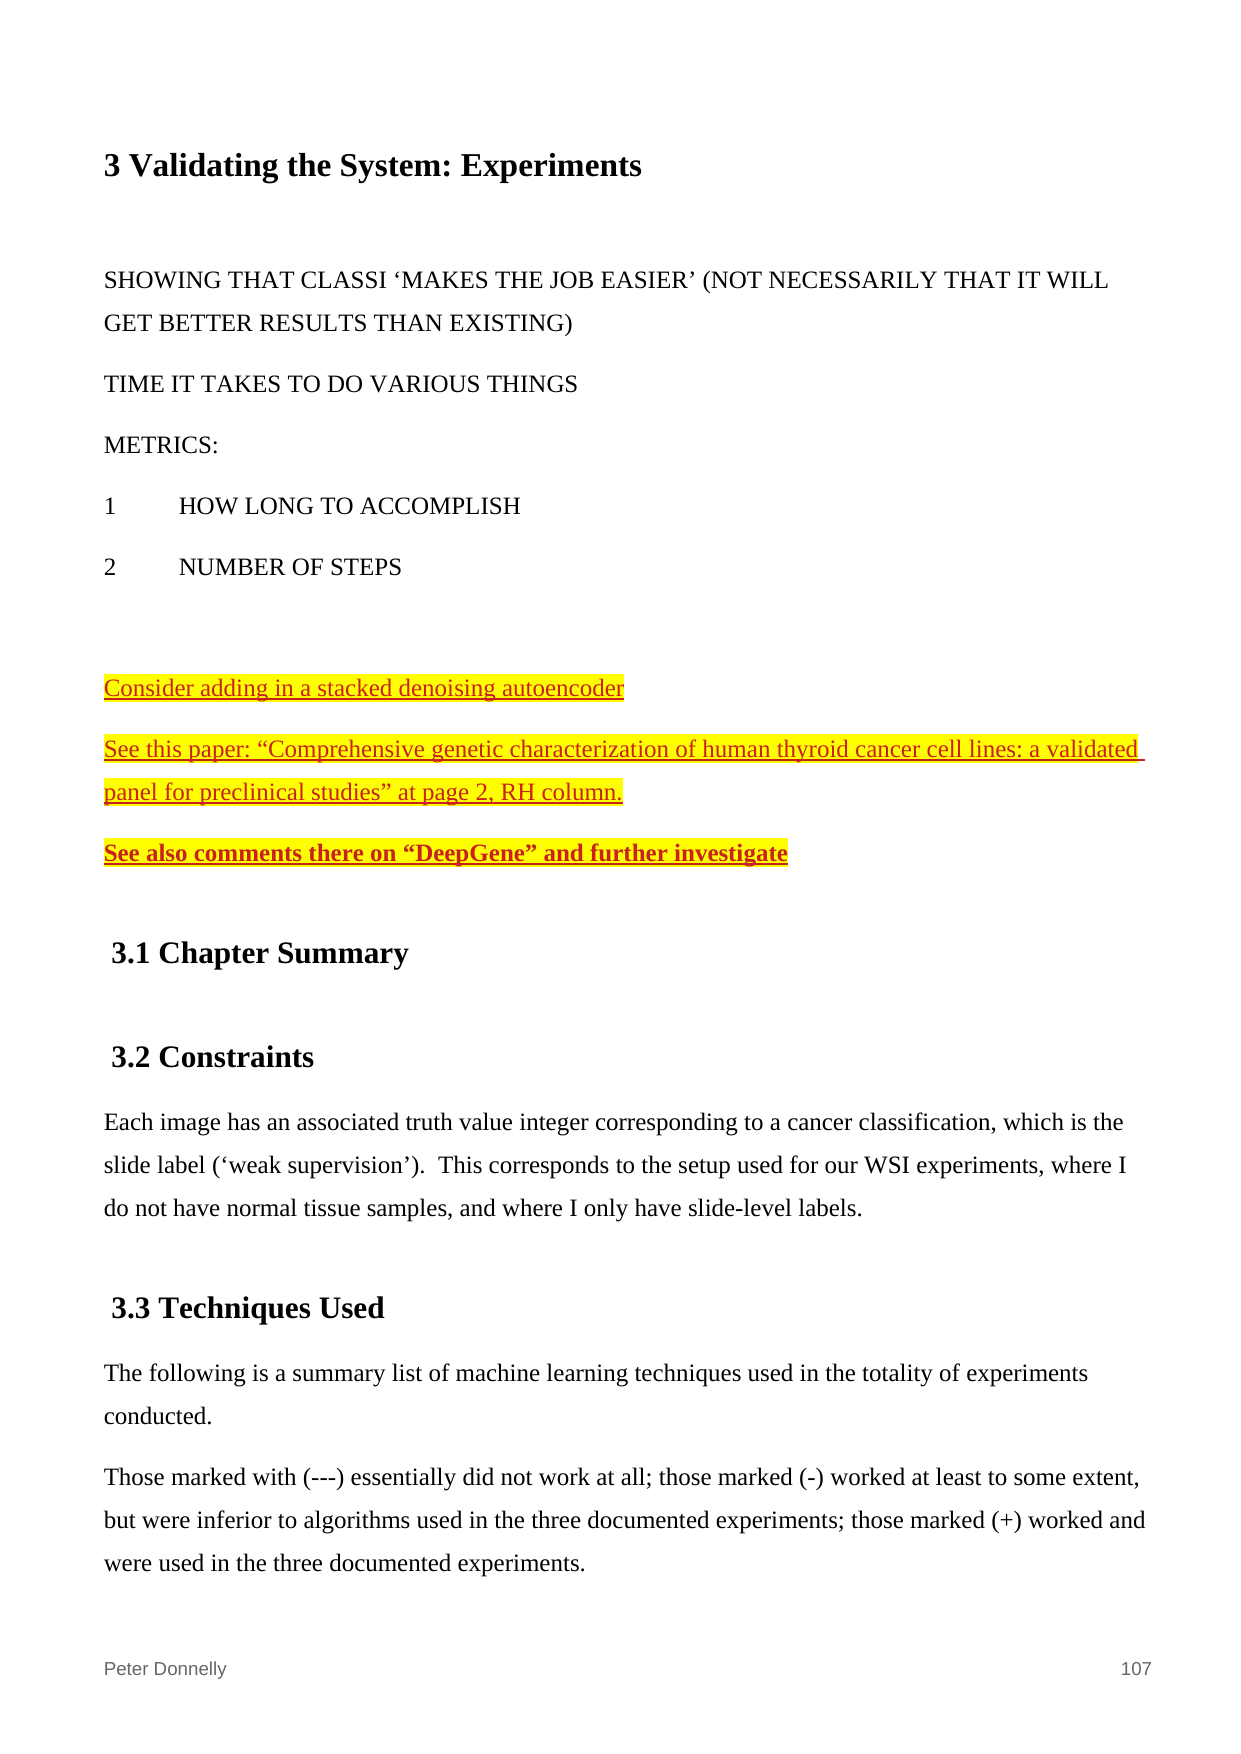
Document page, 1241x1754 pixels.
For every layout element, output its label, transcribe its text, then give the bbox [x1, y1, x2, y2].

text 1 HOW LONG TO ACCOMPLISH [103, 491, 1146, 520]
subtitle Techniques Used [103, 1289, 1146, 1325]
text METRICS: [103, 430, 1146, 459]
text Those marked with (---) essentially did not work at all; those marked (-) worked at least to some extent, but were inferior to algorithms used in the three documented experiments; those marked (+) worked and were used in the three documented experiments. [103, 1462, 1146, 1577]
subtitle Chapter Summary [103, 934, 1146, 970]
text See also comments there on “DeepGene” and further investigate [103, 838, 1146, 867]
text SHOWING THAT CLASSI ‘MAKES THE JOB EASIER’ (NOT NECESSARILY THAT IT WILL GET BETTER RESULTS THAN EXISTING) [103, 265, 1146, 337]
text Each image has an associated truth value integer corresponding to a cancer classification, which is the slide label (‘weak supervision’). This corresponds to the setup used for our WSI experiments, where I do not have normal tissue samples, and where I only have slide-level labels. [103, 1107, 1146, 1222]
subtitle Validating the System: Experiments [103, 145, 1146, 183]
text See this paper: “Comprehensive genetic characterization of human thyroid cancer cell lines: a validated panel for preclinical studies” at page 2, RH column. [103, 734, 1146, 806]
text The following is a summary list of machine learning techniques used in the totality of experiments conducted. [103, 1358, 1146, 1429]
text TIME IT TAKES TO DO VARIOUS THINGS [103, 369, 1146, 398]
text 2 NUMBER OF STEPS [103, 552, 1146, 581]
text Consider adding in a stacked denoising autoencoder [103, 673, 1146, 702]
subtitle Constraints [103, 1038, 1146, 1074]
